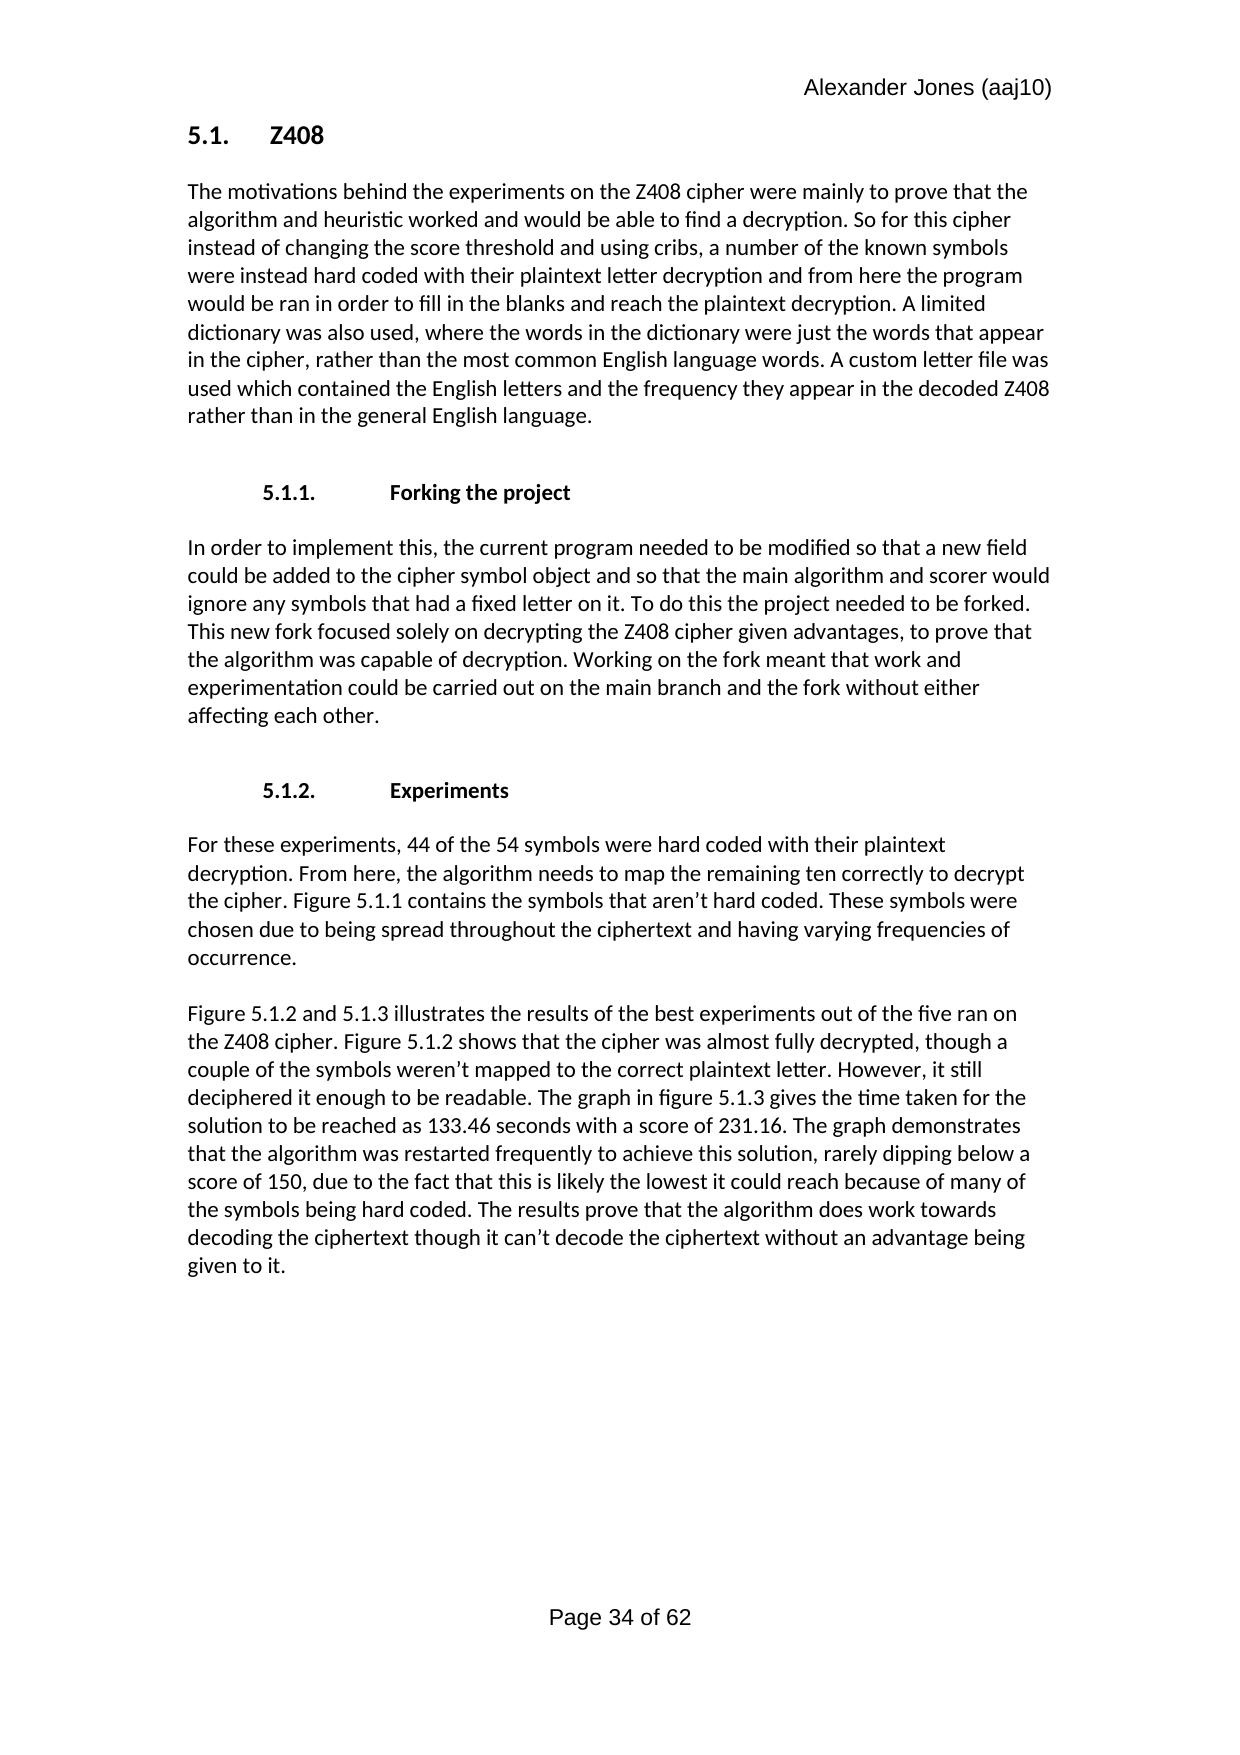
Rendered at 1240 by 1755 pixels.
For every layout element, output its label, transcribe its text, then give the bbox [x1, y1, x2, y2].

text Figure 5.1.2 and 5.1.3 illustrates the results of the best experiments out of the five ran on the Z408 cipher. Figure 5.1.2 shows that the cipher was almost fully decrypted, though a couple of the symbols weren’t mapped to the correct plaintext letter. However, it still deciphered it enough to be readable. The graph in figure 5.1.3 gives the time taken for the solution to be reached as 133.46 seconds with a score of 231.16. The graph demonstrates that the algorithm was restarted frequently to achieve this solution, rarely dipping below a score of 150, due to the fact that this is likely the lowest it could reach because of many of the symbols being hard coded. The results prove that the algorithm does work towards decoding the ciphertext though it can’t decode the ciphertext without an advantage being given to it. [187, 999, 1052, 1279]
subtitle Experiments [262, 776, 1052, 804]
subtitle Z408 [187, 118, 1052, 151]
text In order to implement this, the current program needed to be modified so that a new field could be added to the cipher symbol object and so that the main algorithm and scorer would ignore any symbols that had a fixed letter on it. To do this the project needed to be forked. This new fork focused solely on decrypting the Z408 cipher given advantages, to prove that the algorithm was capable of decryption. Working on the fork meant that work and experimentation could be carried out on the main branch and the fork without either affecting each other. [187, 533, 1052, 729]
text For these experiments, 44 of the 54 symbols were hard coded with their plaintext decryption. From here, the algorithm needs to map the remaining ten correctly to decrypt the cipher. Figure 5.1.1 contains the symbols that aren’t hard coded. These symbols were chosen due to being spread throughout the ciphertext and having varying frequencies of occurrence. [187, 831, 1052, 971]
subtitle Forking the project [262, 478, 1052, 507]
text The motivations behind the experiments on the Z408 cipher were mainly to prove that the algorithm and heuristic worked and would be able to find a decryption. So for this cipher instead of changing the score threshold and using cribs, a number of the known symbols were instead hard coded with their plaintext letter decryption and from here the program would be ran in order to fill in the blanks and reach the plaintext decryption. A limited dictionary was also used, where the words in the dictionary were just the words that appear in the cipher, rather than the most common English language words. A custom letter file was used which contained the English letters and the frequency they appear in the decoded Z408 rather than in the general English language. [187, 177, 1052, 430]
